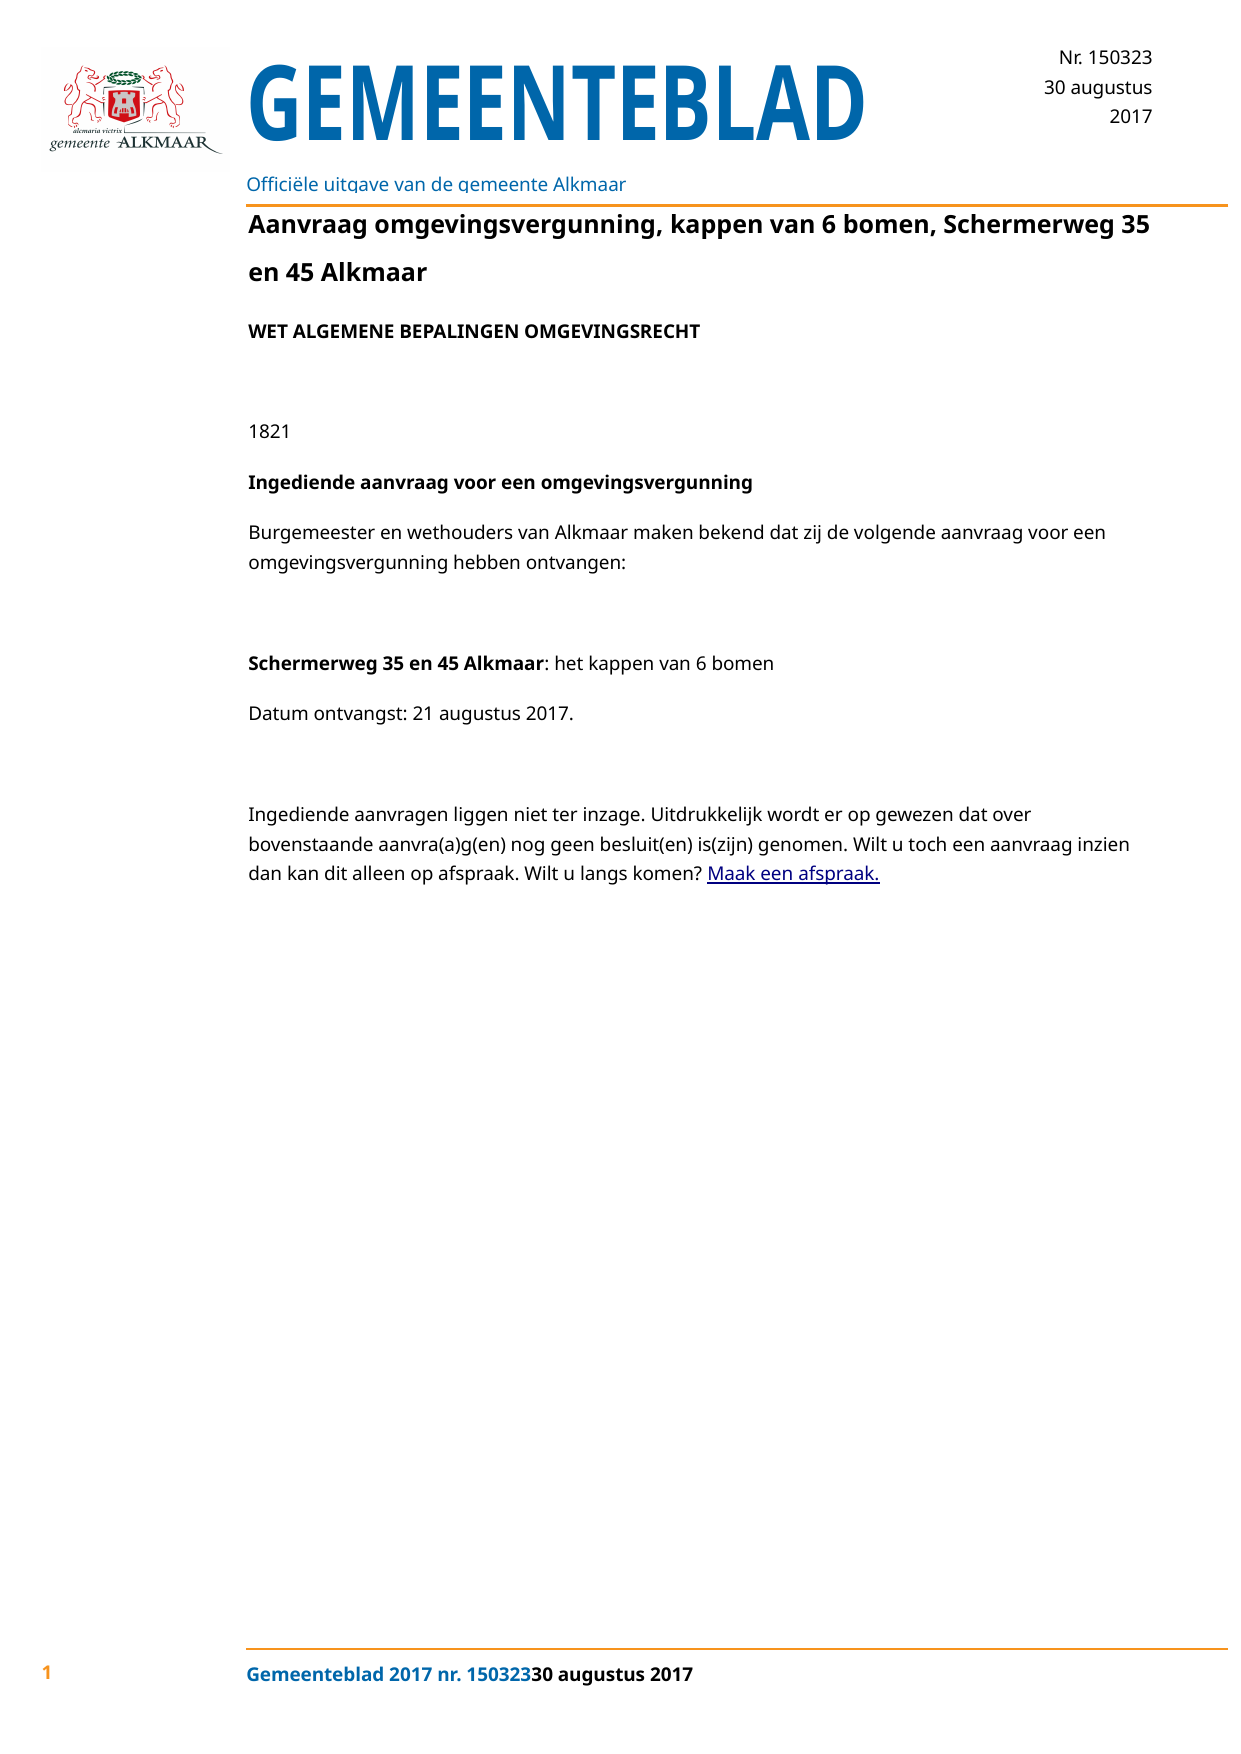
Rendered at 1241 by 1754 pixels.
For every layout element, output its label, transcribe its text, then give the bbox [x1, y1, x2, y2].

text Aanvraag omgevingsvergunning, kappen van 6 bomen, Schermerweg 35 en 45 Alkmaar [248, 207, 1152, 288]
text Ingediende aanvraag voor een omgevingsvergunning [248, 469, 1152, 495]
text 1821 [248, 419, 1152, 444]
text Ingediende aanvragen liggen niet ter inzage. Uitdrukkelijk wordt er op gewezen dat over bovenstaande aanvra(a)g(en) nog geen besluit(en) is(zijn) genomen. Wilt u toch een aanvraag inzien dan kan dit alleen op afspraak. Wilt u langs komen? Maak een afspraak. [248, 801, 1152, 886]
text WET ALGEMENE BEPALINGEN OMGEVINGSRECHT [248, 318, 1152, 344]
text Burgemeester en wethouders van Alkmaar maken bekend dat zij de volgende aanvraag voor een omgevingsvergunning hebben ontvangen: [248, 519, 1152, 575]
text Datum ontvangst: 21 augustus 2017. [248, 700, 1152, 726]
picture [41, 47, 231, 172]
text Schermerweg 35 en 45 Alkmaar: het kappen van 6 bomen [248, 650, 1152, 676]
